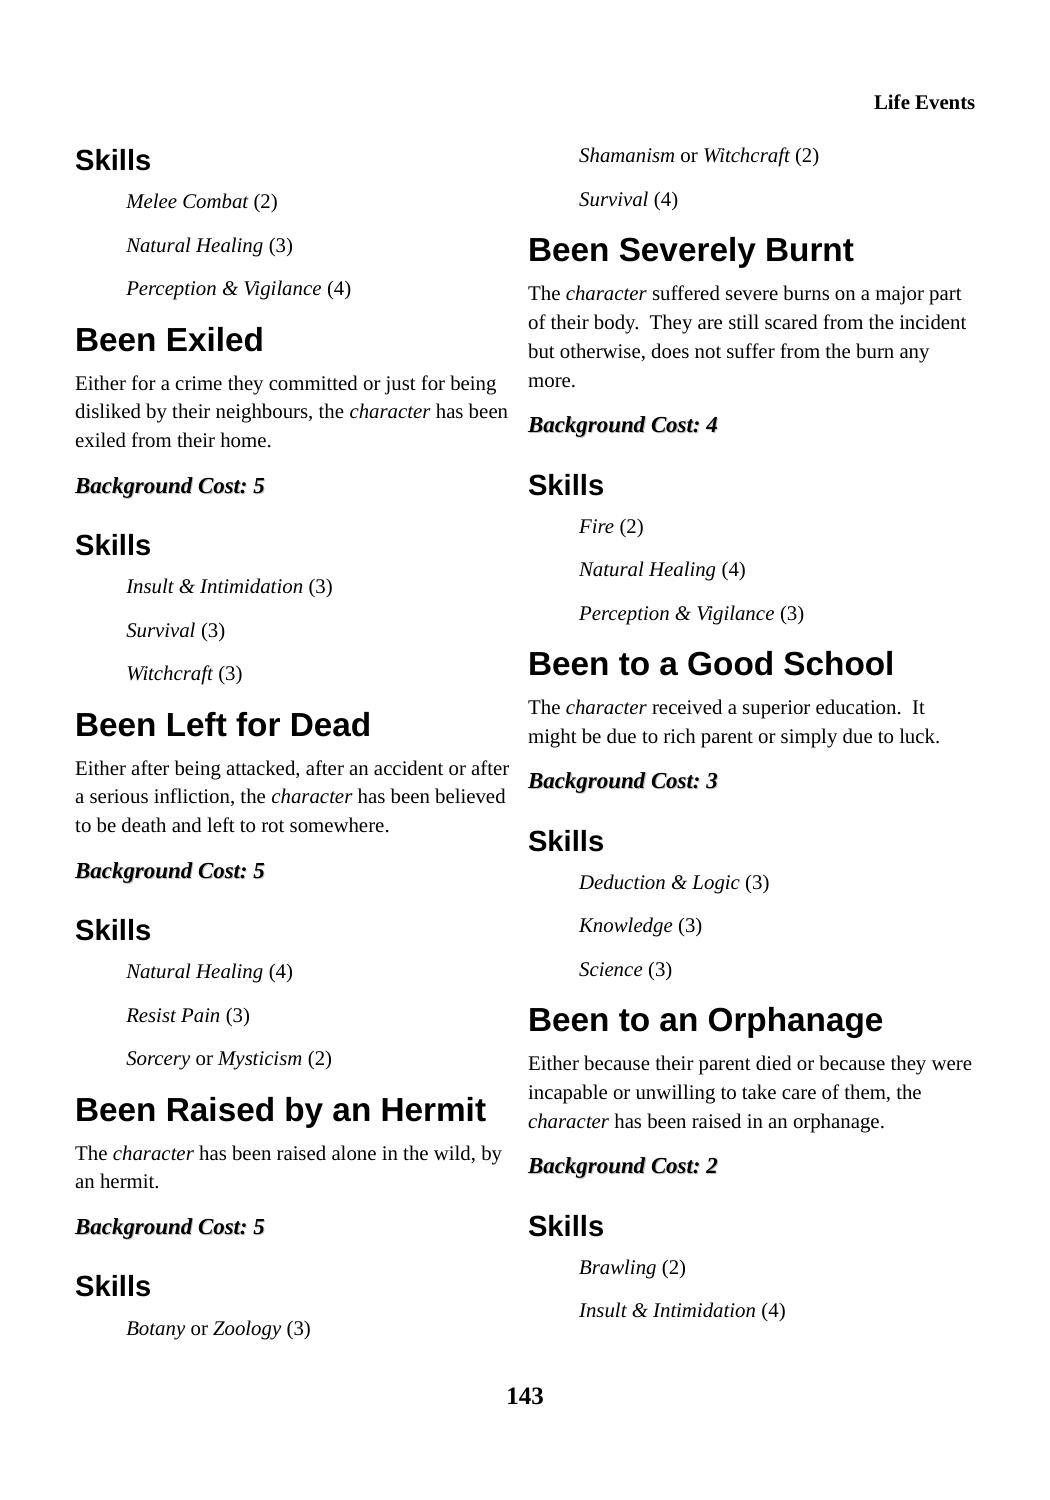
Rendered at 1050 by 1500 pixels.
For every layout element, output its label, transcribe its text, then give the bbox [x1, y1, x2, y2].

subtitle Skills [528, 468, 975, 501]
text Botany or Zoology (3) [126, 1316, 522, 1339]
text Natural Healing (3) [126, 233, 522, 257]
subtitle Skills [75, 1269, 522, 1303]
text Insult & Intimidation (4) [579, 1298, 975, 1322]
subtitle Been Exiled [75, 320, 522, 358]
text Either because their parent died or because they were incapable or unwilling to take care of them, the character has been raised in an orphanage. [528, 1051, 975, 1133]
text Background Cost: 3 [528, 767, 975, 794]
text Background Cost: 4 [528, 411, 975, 437]
text Deduction & Logic (3) [579, 870, 975, 894]
text Knowledge (3) [579, 913, 975, 937]
text The character received a superior education. It might be due to rich parent or simply due to luck. [528, 695, 975, 748]
text Background Cost: 5 [75, 1213, 522, 1239]
subtitle Skills [528, 1209, 975, 1242]
text The character has been raised alone in the wild, by an hermit. [75, 1141, 522, 1193]
subtitle Been Raised by an Hermit [75, 1090, 522, 1128]
text Background Cost: 2 [528, 1152, 975, 1179]
subtitle Skills [528, 824, 975, 857]
text Natural Healing (4) [579, 557, 975, 581]
text The character suffered severe burns on a major part of their body. They are still scared from the incident but otherwise, does not suffer from the burn any more. [528, 281, 975, 392]
text Perception & Vigilance (3) [579, 601, 975, 625]
text Sorcery or Mysticism (2) [126, 1046, 522, 1070]
subtitle Been Severely Burnt [528, 230, 975, 269]
text Survival (3) [126, 618, 522, 642]
subtitle Been to an Orphanage [528, 1000, 975, 1039]
text Resist Pain (3) [126, 1003, 522, 1027]
text Background Cost: 5 [75, 472, 522, 498]
text Brawling (2) [579, 1255, 975, 1279]
text Either for a crime they committed or just for being disliked by their neighbours, the character has been exiled from their home. [75, 371, 522, 452]
text Either after being attacked, after an accident or after a serious infliction, the character has been believed to be death and left to rot somewhere. [75, 756, 522, 837]
text Insult & Intimidation (3) [126, 574, 522, 598]
text Shamanism or Witchcraft (2) [579, 143, 975, 167]
text Science (3) [579, 957, 975, 981]
text Perception & Vigilance (4) [126, 276, 522, 300]
subtitle Been Left for Dead [75, 705, 522, 743]
subtitle Skills [75, 913, 522, 947]
subtitle Been to a Good School [528, 644, 975, 682]
subtitle Skills [75, 528, 522, 562]
text Survival (4) [579, 187, 975, 211]
text Melee Combat (2) [126, 189, 522, 213]
text Natural Healing (4) [126, 959, 522, 983]
subtitle Skills [75, 143, 522, 177]
text Witchcraft (3) [126, 661, 522, 685]
text Background Cost: 5 [75, 857, 522, 883]
text Fire (2) [579, 514, 975, 538]
